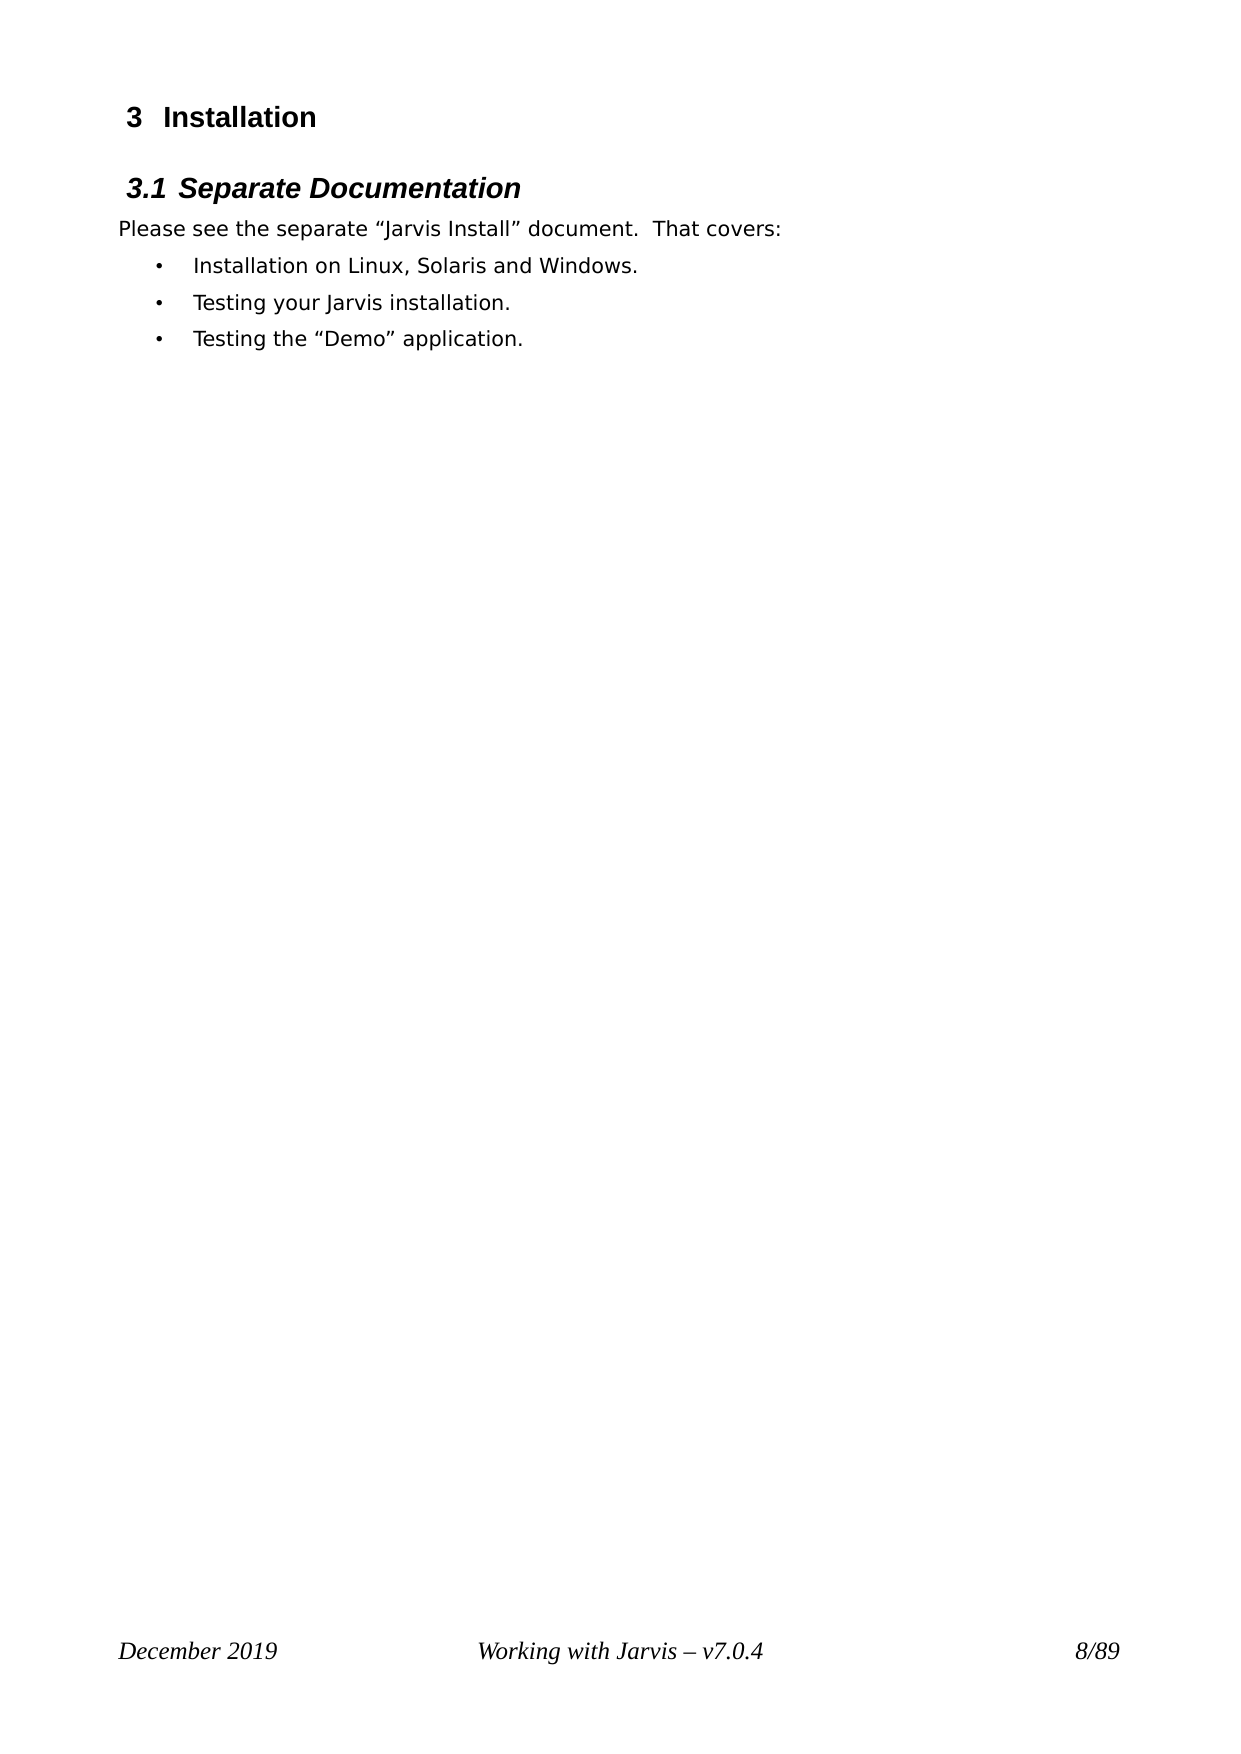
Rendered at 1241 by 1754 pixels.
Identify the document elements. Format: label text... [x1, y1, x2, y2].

subtitle Installation [118, 100, 1122, 133]
subtitle Separate Documentation [118, 171, 1122, 204]
list Testing your Jarvis installation. [156, 291, 1122, 315]
text Please see the separate “Jarvis Install” document. That covers: [118, 217, 1122, 241]
list Installation on Linux, Solaris and Windows. [156, 254, 1122, 278]
list Testing the “Demo” application. [156, 327, 1122, 352]
